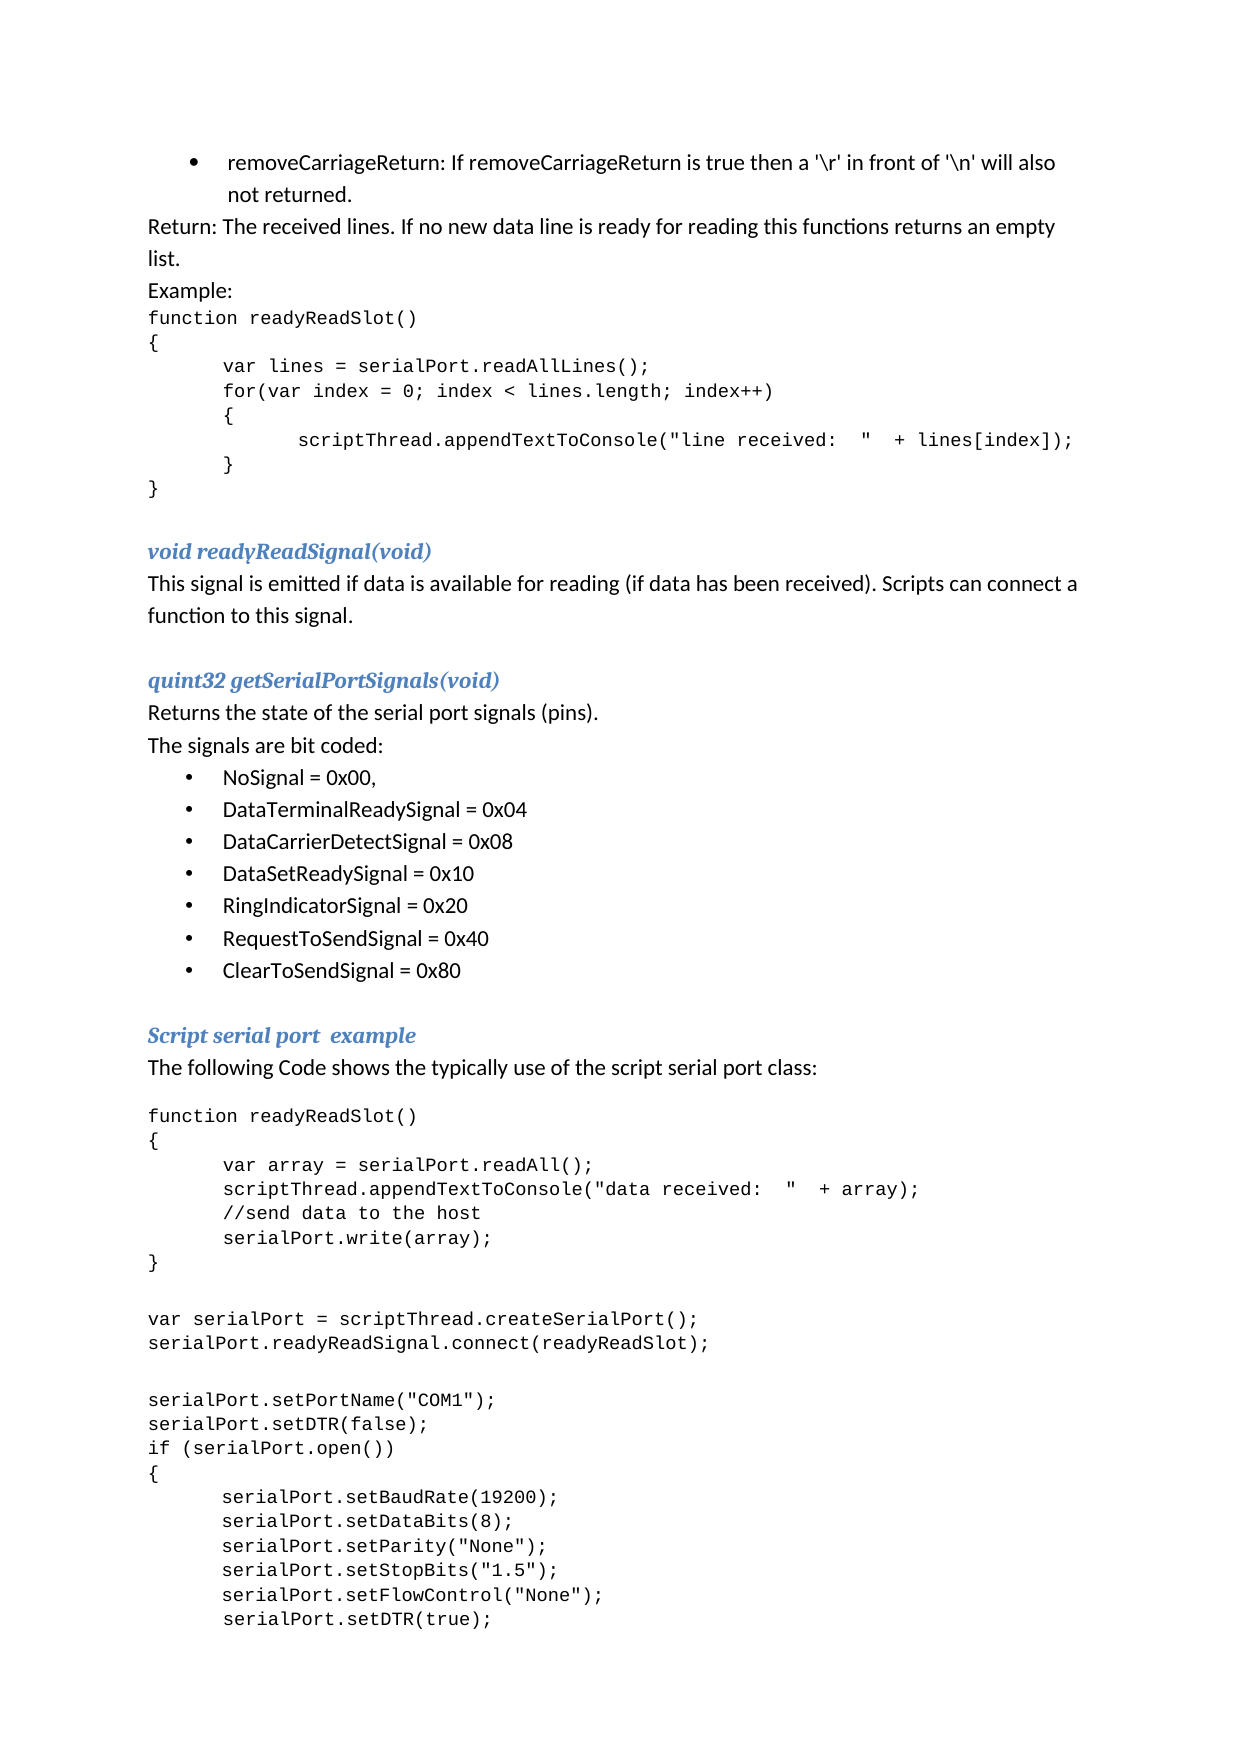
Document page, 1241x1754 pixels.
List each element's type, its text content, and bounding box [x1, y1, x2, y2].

text serialPort.write(array); [148, 1228, 1093, 1250]
text { [148, 333, 1093, 354]
text Returns the state of the serial port signals (pins). [148, 698, 1093, 727]
text } [148, 479, 1093, 500]
text serialPort.setStopBits("1.5"); [221, 1561, 1093, 1582]
subtitle void readyReadSignal(void) [148, 539, 1093, 565]
subtitle Script serial port example [148, 1023, 1093, 1050]
text serialPort.setPortName("COM1"); [148, 1390, 1093, 1412]
text Example: [148, 276, 1093, 304]
text serialPort.readyReadSignal.connect(readyReadSlot); [148, 1334, 1093, 1355]
text scriptThread.appendTextToConsole("line received: " + lines[index]); [148, 430, 1093, 452]
list NoSignal = 0x00, [185, 763, 1093, 791]
text serialPort.setDTR(true); [148, 1610, 1093, 1631]
list RequestToSendSignal = 0x40 [185, 924, 1093, 952]
list DataTerminalReadySignal = 0x04 [185, 795, 1093, 823]
text //send data to the host [148, 1204, 1093, 1225]
text function readyReadSlot() [148, 308, 1093, 330]
text { [148, 1463, 1093, 1485]
text } [148, 455, 1093, 476]
text This signal is emitted if data is available for reading (if data has been received). Scripts can connect a function to this signal. [148, 569, 1093, 629]
text The following Code shows the typically use of the script serial port class: [148, 1053, 1093, 1082]
text Return: The received lines. If no new data line is ready for reading this functions returns an empty list. [148, 212, 1093, 272]
text if (serialPort.open()) [148, 1439, 1093, 1460]
text scriptThread.appendTextToConsole("data received: " + array); [148, 1180, 1093, 1201]
text { [148, 1131, 1093, 1152]
text { [148, 406, 1093, 427]
text var serialPort = scriptThread.createSerialPort(); [148, 1309, 1093, 1331]
text var array = serialPort.readAll(); [148, 1155, 1093, 1177]
list DataCarrierDetectSignal = 0x08 [185, 827, 1093, 855]
text serialPort.setFlowControl("None"); [221, 1585, 1093, 1607]
list DataSetReadySignal = 0x10 [185, 859, 1093, 887]
text The signals are bit coded: [148, 731, 1093, 759]
list RingIndicatorSignal = 0x20 [185, 892, 1093, 920]
text serialPort.setBaudRate(19200); [221, 1488, 1093, 1509]
text for(var index = 0; index < lines.length; index++) [148, 382, 1093, 403]
text serialPort.setParity("None"); [221, 1537, 1093, 1558]
text function readyReadSlot() [148, 1107, 1093, 1128]
text var lines = serialPort.readAllLines(); [148, 357, 1093, 378]
list removeCarriageReturn: If removeCarriageReturn is true then a '\r' in front of '\n' will also not returned. [190, 148, 1093, 208]
text serialPort.setDTR(false); [148, 1415, 1093, 1436]
text serialPort.setDataBits(8); [221, 1512, 1093, 1533]
text } [148, 1253, 1093, 1274]
subtitle quint32 getSerialPortSignals(void) [148, 668, 1093, 695]
list ClearToSendSignal = 0x80 [185, 956, 1093, 984]
